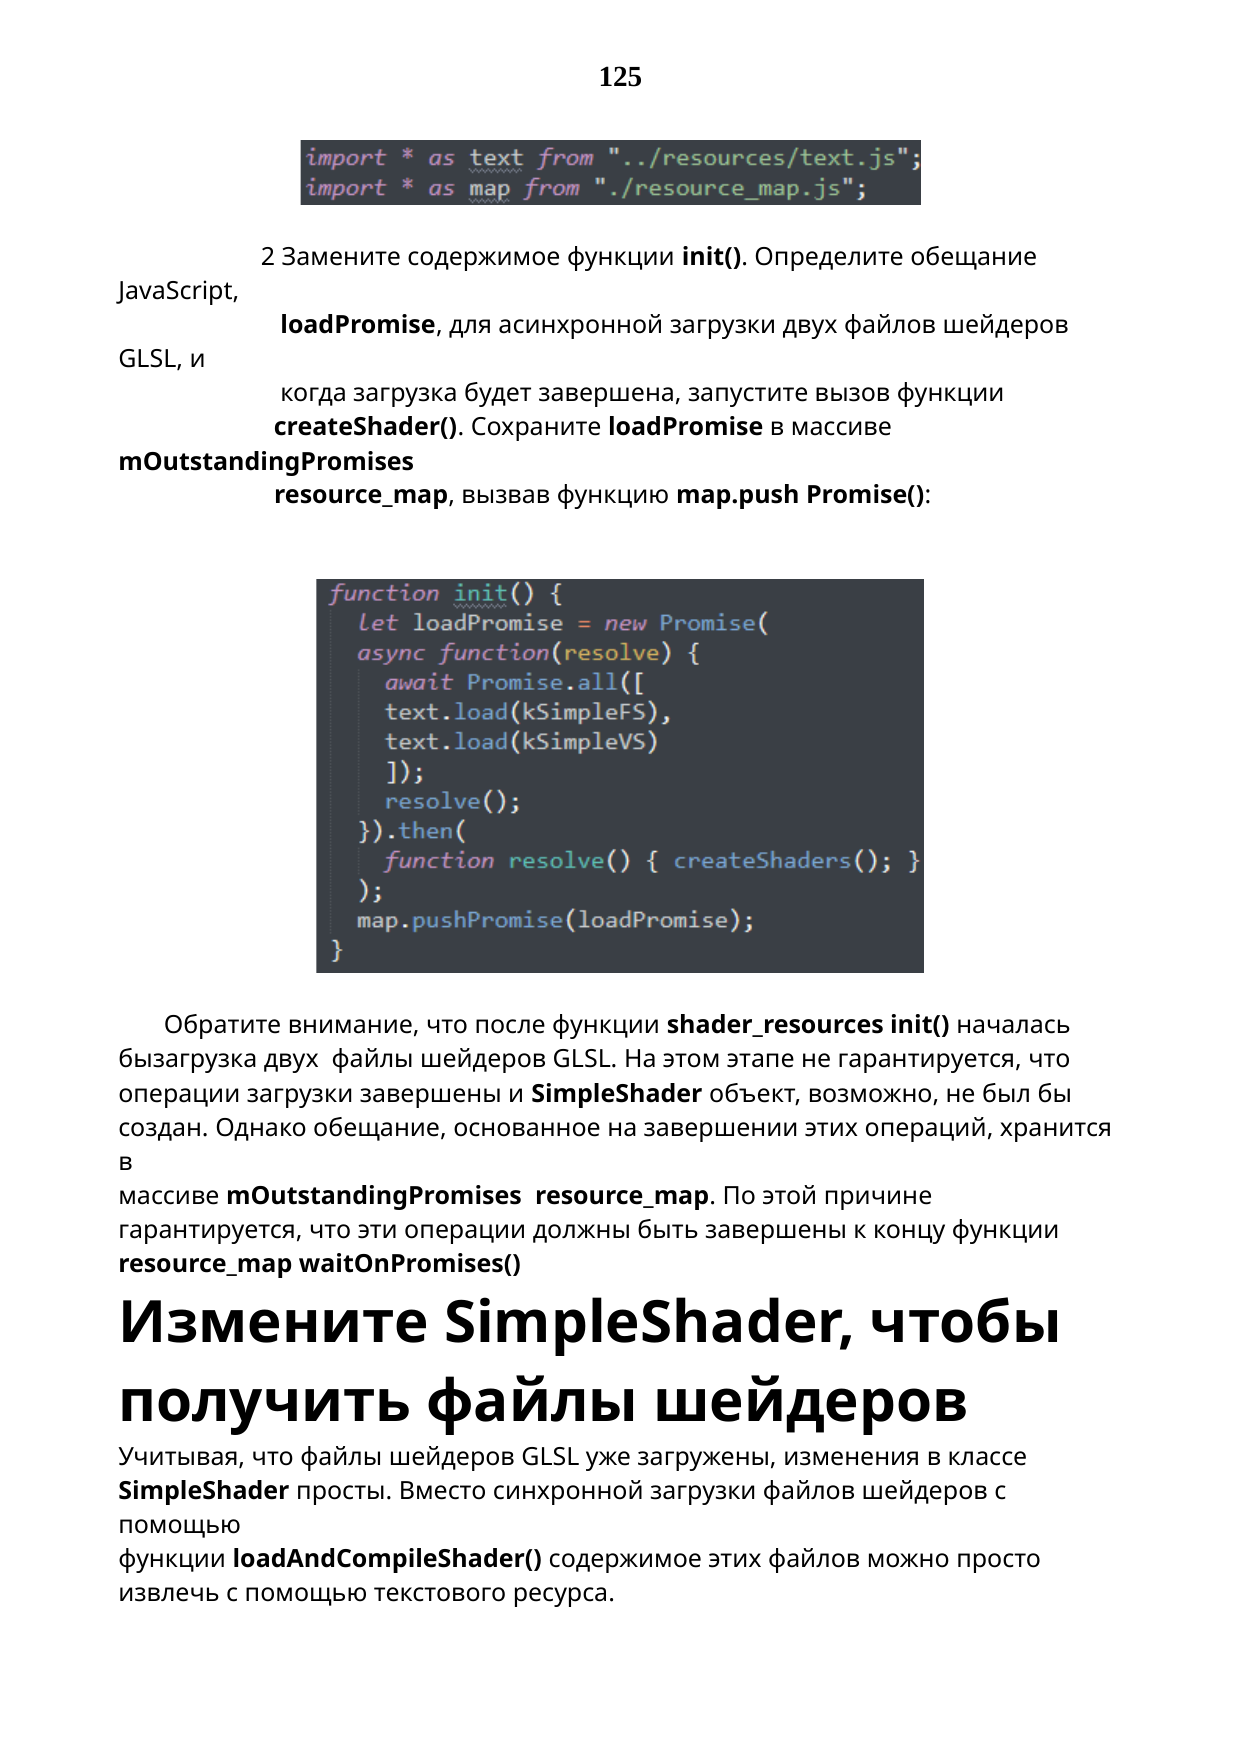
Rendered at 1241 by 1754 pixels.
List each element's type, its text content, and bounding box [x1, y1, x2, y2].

text loadPromise, для асинхронной загрузки двух файлов шейдеров GLSL, и [118, 307, 1122, 375]
text Учитывая, что файлы шейдеров GLSL уже загружены, изменения в классе SimpleShader просты. Вместо синхронной загрузки файлов шейдеров с помощью [118, 1438, 1122, 1541]
text операции загрузки завершены и SimpleShader объект, возможно, не был бы создан. Однако обещание, основанное на завершении этих операций, хранится в [118, 1075, 1122, 1177]
text массиве mOutstandingPromises resource_map. По этой причине гарантируется, что эти операции должны быть завершены к концу функции resource_map waitOnPromises() [118, 1177, 1122, 1279]
picture [300, 140, 921, 205]
text когда загрузка будет завершена, запустите вызов функции [118, 375, 1122, 409]
text Измените SimpleShader, чтобы получить файлы шейдеров [118, 1279, 1122, 1438]
text Обратите внимание, что после функции shader_resources init() началась бызагрузка двух файлы шейдеров GLSL. На этом этапе не гарантируется, что [118, 1007, 1122, 1075]
text createShader(). Сохраните loadPromise в массиве mOutstandingPromises [118, 409, 1122, 477]
text 2 Замените содержимое функции init(). Определите обещание JavaScript, [118, 239, 1122, 307]
text извлечь с помощью текстового ресурса. [118, 1575, 1122, 1609]
text resource_map, вызвав функцию map.push Promise(): [118, 477, 1122, 511]
text функции loadAndCompileShader() содержимое этих файлов можно просто [118, 1541, 1122, 1575]
picture [316, 579, 924, 973]
